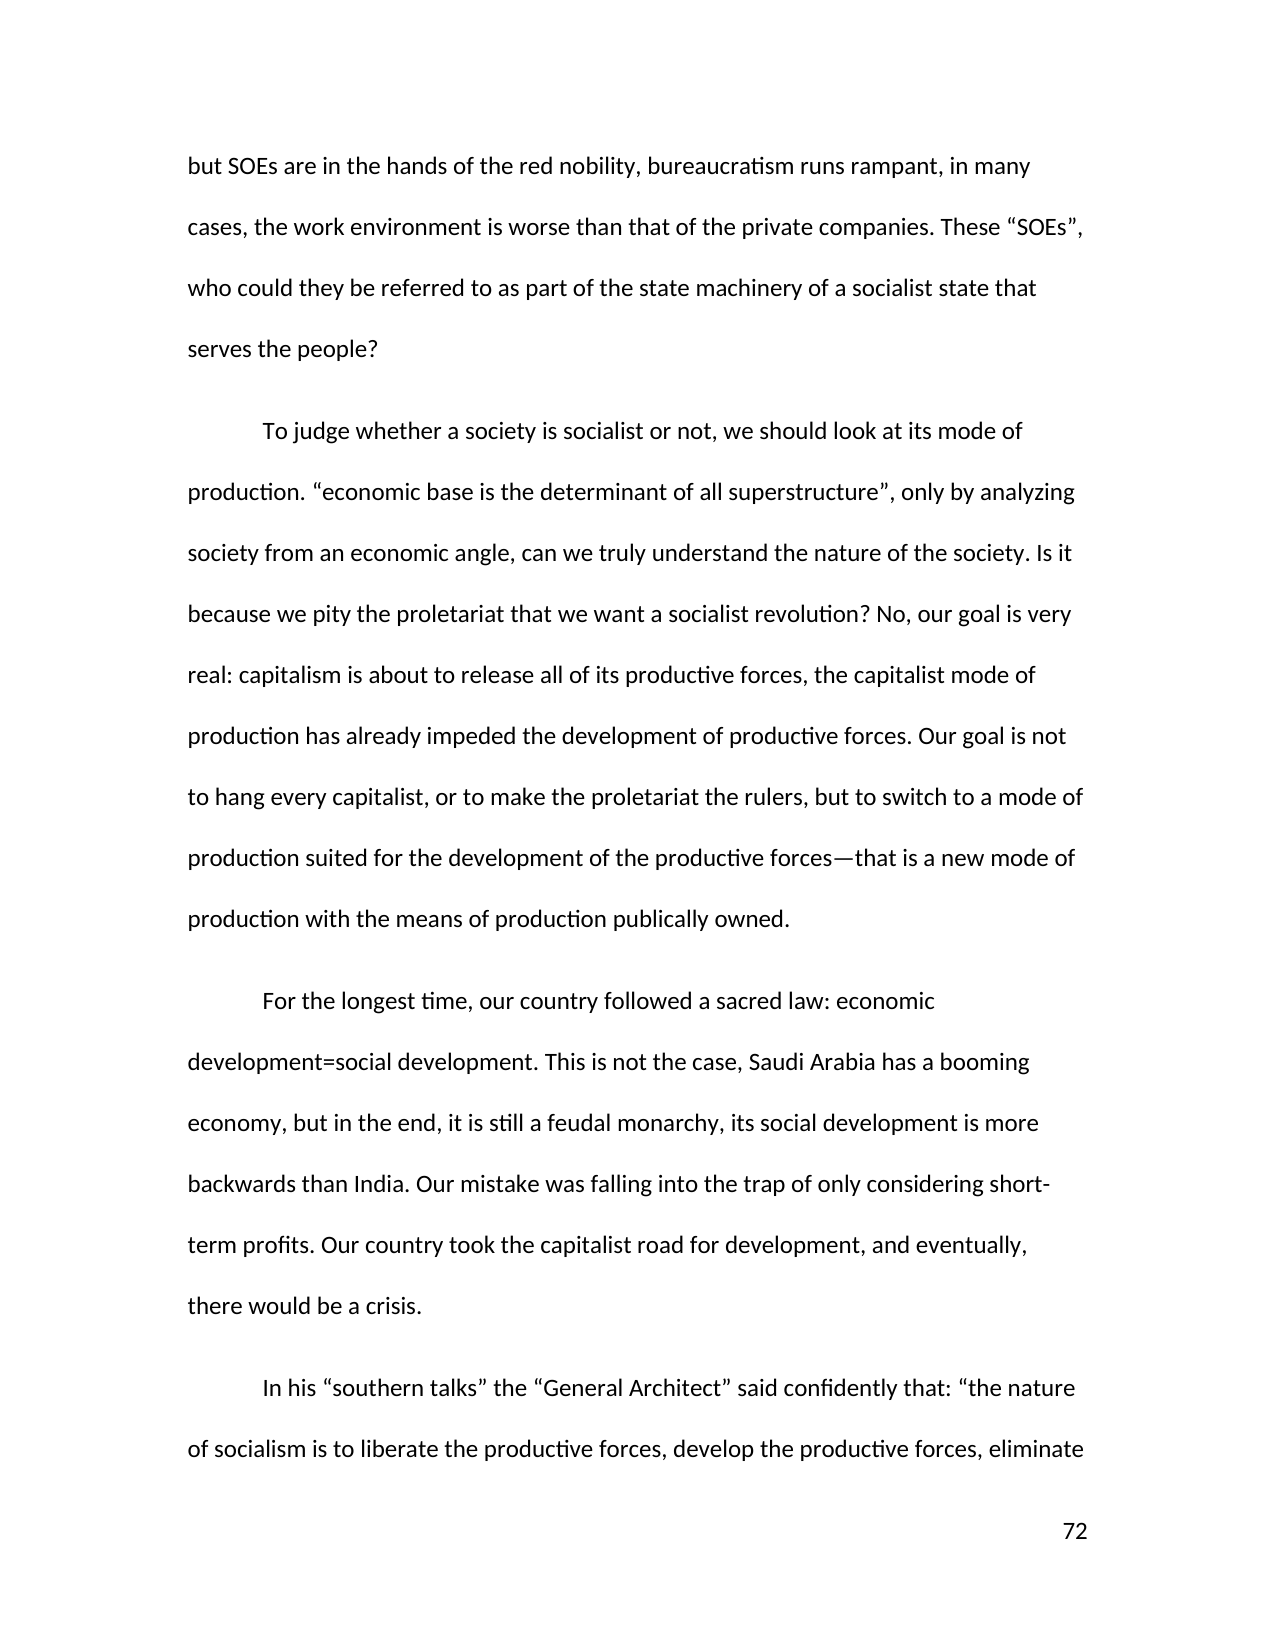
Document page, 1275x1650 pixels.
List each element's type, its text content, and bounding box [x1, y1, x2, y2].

text but SOEs are in the hands of the red nobility, bureaucratism runs rampant, in many cases, the work environment is worse than that of the private companies. These “SOEs”, who could they be referred to as part of the state machinery of a socialist state that serves the people? [187, 150, 1087, 364]
text To judge whether a society is socialist or not, we should look at its mode of production. “economic base is the determinant of all superstructure”, only by analyzing society from an economic angle, can we truly understand the nature of the society. Is it because we pity the proletariat that we want a socialist revolution? No, our goal is very real: capitalism is about to release all of its productive forces, the capitalist mode of production has already impeded the development of productive forces. Our goal is not to hang every capitalist, or to make the proletariat the rulers, but to switch to a mode of production suited for the development of the productive forces—that is a new mode of production with the means of production publically owned. [187, 415, 1087, 934]
text In his “southern talks” the “General Architect” said confidently that: “the nature of socialism is to liberate the productive forces, develop the productive forces, eliminate [187, 1372, 1087, 1464]
text For the longest time, our country followed a sacred law: economic development=social development. This is not the case, Saudi Arabia has a booming economy, but in the end, it is still a feudal monarchy, its social development is more backwards than India. Our mistake was falling into the trap of only considering short-term profits. Our country took the capitalist road for development, and eventually, there would be a crisis. [187, 985, 1087, 1321]
